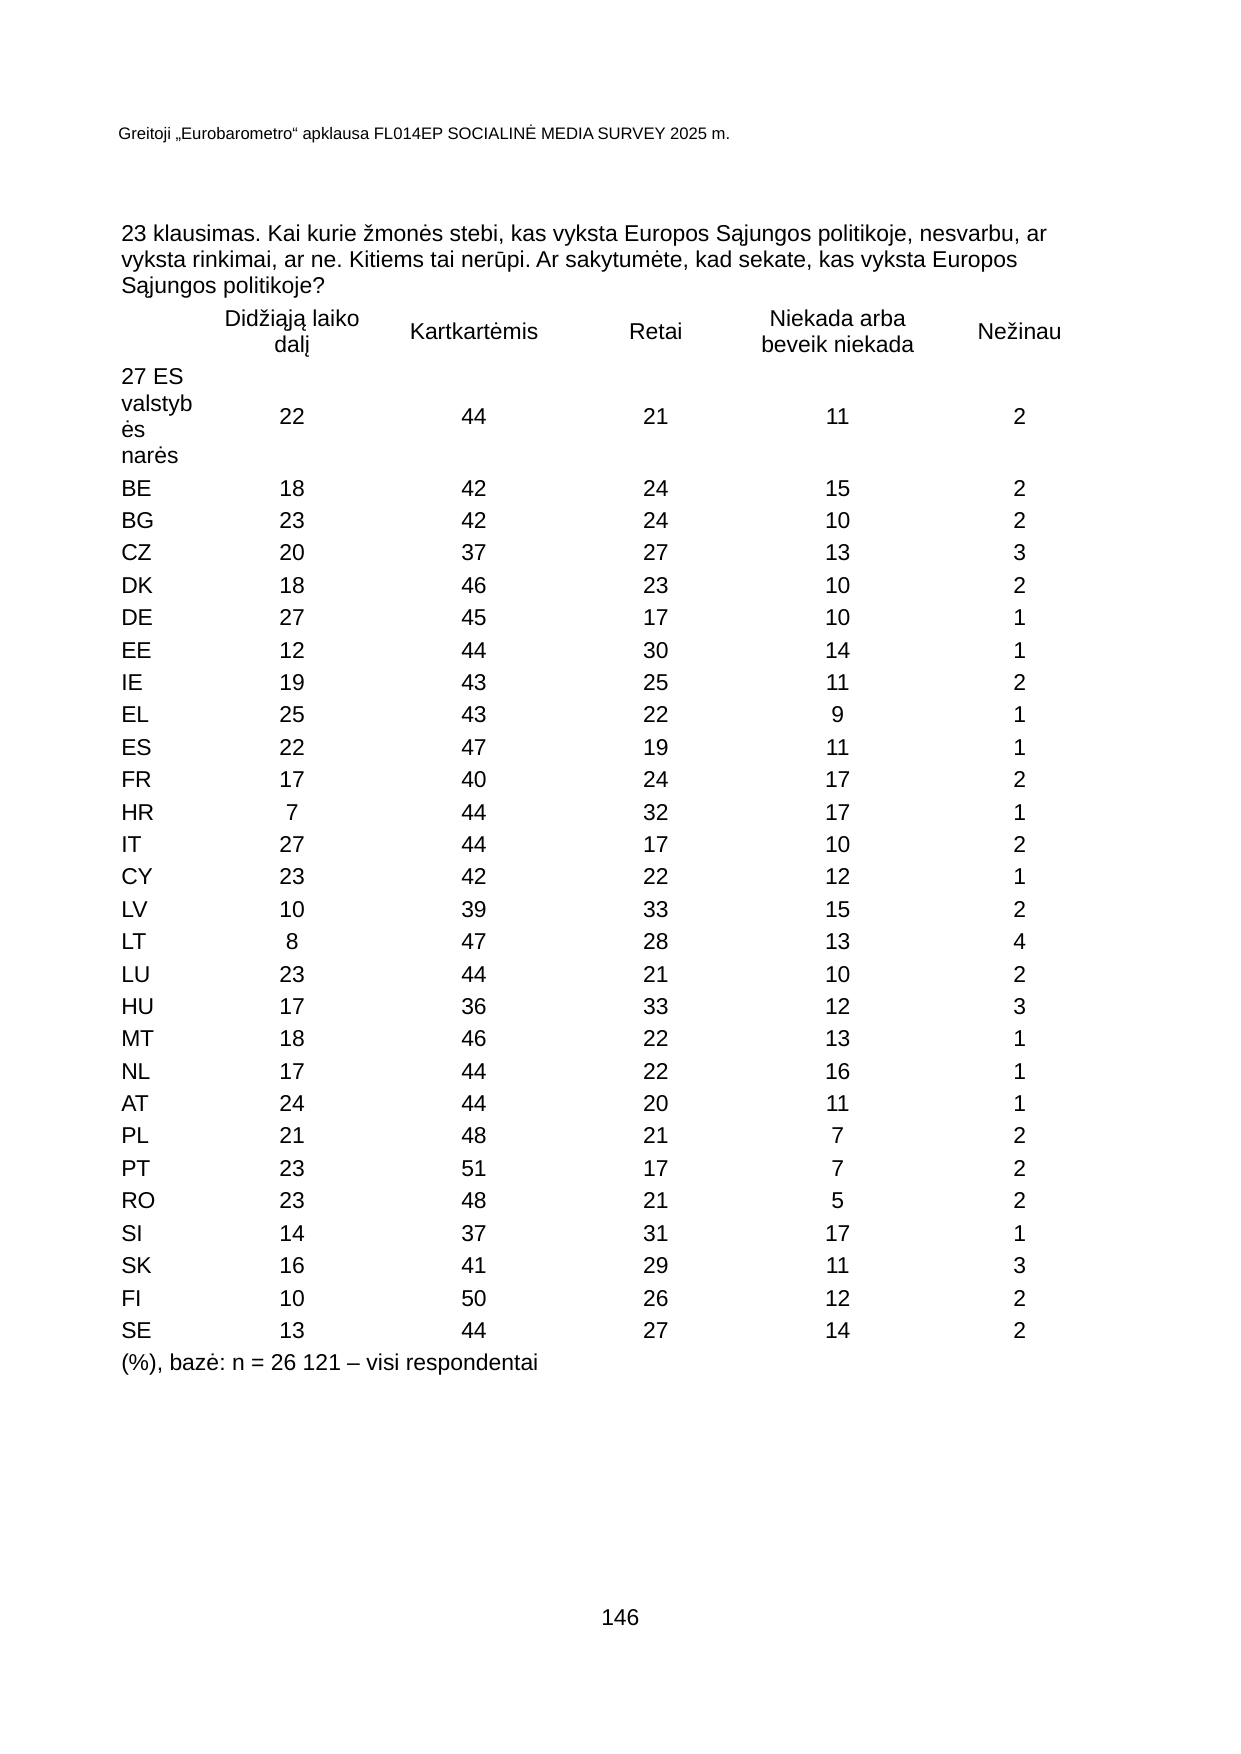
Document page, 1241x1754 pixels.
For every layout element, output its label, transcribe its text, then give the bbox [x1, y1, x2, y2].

table_cell 18 [201, 472, 383, 504]
table_cell 14 [747, 634, 928, 666]
table_cell EL [118, 698, 201, 731]
table_cell 44 [383, 1314, 565, 1346]
table_cell 17 [747, 763, 928, 796]
table_cell 11 [747, 731, 928, 763]
table_cell BG [118, 504, 201, 536]
table_cell 13 [201, 1314, 383, 1346]
table_cell 1 [929, 634, 1110, 666]
table_cell 1 [929, 731, 1110, 763]
table_cell 47 [383, 731, 565, 763]
table_cell 7 [747, 1152, 928, 1184]
table_cell 14 [201, 1217, 383, 1249]
table_cell 23 [201, 958, 383, 990]
table_cell 13 [747, 536, 928, 569]
table_cell 11 [747, 1249, 928, 1281]
table_cell 2 [929, 569, 1110, 601]
table_cell 7 [201, 796, 383, 828]
table_cell 19 [201, 666, 383, 698]
table_cell 37 [383, 1217, 565, 1249]
table_cell 42 [383, 472, 565, 504]
table_cell 27 [565, 536, 747, 569]
table_cell 21 [565, 958, 747, 990]
table_cell 10 [747, 504, 928, 536]
table_cell 5 [747, 1184, 928, 1217]
table_cell 17 [201, 990, 383, 1022]
table_cell 3 [929, 990, 1110, 1022]
table_cell 17 [201, 763, 383, 796]
table_cell 16 [201, 1249, 383, 1281]
table_cell 25 [565, 666, 747, 698]
table_cell LU [118, 958, 201, 990]
table_cell 21 [565, 360, 747, 472]
table_cell Didžiąją laiko dalį [201, 302, 383, 360]
table_cell 11 [747, 666, 928, 698]
table_cell Nežinau [929, 302, 1110, 360]
table_cell IT [118, 828, 201, 860]
table_cell Kartkartėmis [383, 302, 565, 360]
table_cell 14 [747, 1314, 928, 1346]
table_cell 13 [747, 1022, 928, 1055]
table_cell 33 [565, 990, 747, 1022]
table_cell 46 [383, 1022, 565, 1055]
table_cell PL [118, 1120, 201, 1152]
table_cell CZ [118, 536, 201, 569]
table_cell DK [118, 569, 201, 601]
table_cell 13 [747, 925, 928, 957]
table_cell Niekada arba beveik niekada [747, 302, 928, 360]
table_cell 23 [201, 1152, 383, 1184]
table_cell 2 [929, 958, 1110, 990]
table_cell 2 [929, 828, 1110, 860]
table_cell 51 [383, 1152, 565, 1184]
table_cell 10 [747, 601, 928, 633]
table_cell 1 [929, 1055, 1110, 1087]
table_cell 27 [565, 1314, 747, 1346]
table_cell RO [118, 1184, 201, 1217]
table_cell 22 [201, 360, 383, 472]
table_cell [118, 302, 201, 360]
table_cell 23 [201, 1184, 383, 1217]
table_cell 10 [747, 958, 928, 990]
table_cell 42 [383, 860, 565, 893]
table_cell 39 [383, 893, 565, 925]
table_cell 3 [929, 1249, 1110, 1281]
table_cell LT [118, 925, 201, 957]
table_cell PT [118, 1152, 201, 1184]
table_cell 26 [565, 1281, 747, 1314]
table_cell 28 [565, 925, 747, 957]
table_cell 22 [201, 731, 383, 763]
table_cell 44 [383, 958, 565, 990]
table_cell 1 [929, 698, 1110, 731]
table_cell 22 [565, 1022, 747, 1055]
table_cell 48 [383, 1184, 565, 1217]
table_cell CY [118, 860, 201, 893]
table_cell 44 [383, 828, 565, 860]
table_cell 23 [201, 860, 383, 893]
table_cell 22 [565, 860, 747, 893]
table_cell 15 [747, 893, 928, 925]
table_cell 10 [201, 1281, 383, 1314]
table_cell 50 [383, 1281, 565, 1314]
table_cell 1 [929, 1217, 1110, 1249]
table_cell EE [118, 634, 201, 666]
table_cell FR [118, 763, 201, 796]
table_header 23 klausimas. Kai kurie žmonės stebi, kas vyksta Europos Sąjungos politikoje, nesvarbu, ar vyksta rinkimai, ar ne. Kitiems tai nerūpi. Ar sakytumėte, kad sekate, kas vyksta Europos Sąjungos politikoje? [118, 217, 1110, 302]
table_cell 17 [565, 601, 747, 633]
table_cell MT [118, 1022, 201, 1055]
table_cell 30 [565, 634, 747, 666]
table_cell 1 [929, 796, 1110, 828]
table_cell 2 [929, 504, 1110, 536]
table_cell 20 [565, 1087, 747, 1119]
table_cell 37 [383, 536, 565, 569]
table_cell 44 [383, 634, 565, 666]
table_cell 32 [565, 796, 747, 828]
table_cell 4 [929, 925, 1110, 957]
table_cell 22 [565, 698, 747, 731]
table_cell 44 [383, 360, 565, 472]
table_cell 10 [201, 893, 383, 925]
table_cell 12 [747, 1281, 928, 1314]
table_cell 1 [929, 1022, 1110, 1055]
table_cell FI [118, 1281, 201, 1314]
table_cell 2 [929, 1120, 1110, 1152]
table_cell SE [118, 1314, 201, 1346]
table_cell AT [118, 1087, 201, 1119]
table_cell 21 [565, 1184, 747, 1217]
table_cell DE [118, 601, 201, 633]
table_cell 41 [383, 1249, 565, 1281]
table_cell 2 [929, 666, 1110, 698]
table_cell 10 [747, 569, 928, 601]
table_cell NL [118, 1055, 201, 1087]
table_cell 24 [201, 1087, 383, 1119]
table_cell 10 [747, 828, 928, 860]
table_cell 3 [929, 536, 1110, 569]
table_cell 23 [201, 504, 383, 536]
table_cell 43 [383, 698, 565, 731]
table_cell 12 [747, 990, 928, 1022]
table_cell HR [118, 796, 201, 828]
table_cell 33 [565, 893, 747, 925]
table_cell 20 [201, 536, 383, 569]
table_cell 44 [383, 1087, 565, 1119]
table_cell 11 [747, 1087, 928, 1119]
table_cell 2 [929, 472, 1110, 504]
table_cell 27 ES valstybės narės [118, 360, 201, 472]
table_cell 12 [201, 634, 383, 666]
table_cell BE [118, 472, 201, 504]
table_cell 42 [383, 504, 565, 536]
table_cell 27 [201, 828, 383, 860]
table_cell 2 [929, 893, 1110, 925]
table_cell 17 [201, 1055, 383, 1087]
table_cell 2 [929, 360, 1110, 472]
table_cell 46 [383, 569, 565, 601]
table_cell 25 [201, 698, 383, 731]
table_cell 1 [929, 860, 1110, 893]
table_cell 24 [565, 472, 747, 504]
table_cell 17 [747, 796, 928, 828]
table_cell 9 [747, 698, 928, 731]
table_cell 29 [565, 1249, 747, 1281]
table_cell 7 [747, 1120, 928, 1152]
table_cell 19 [565, 731, 747, 763]
table_cell 18 [201, 569, 383, 601]
table_cell 24 [565, 763, 747, 796]
table_cell 2 [929, 763, 1110, 796]
table_cell 17 [747, 1217, 928, 1249]
table_cell 48 [383, 1120, 565, 1152]
table_cell 2 [929, 1281, 1110, 1314]
table_cell 45 [383, 601, 565, 633]
table_cell 24 [565, 504, 747, 536]
table_cell LV [118, 893, 201, 925]
table_cell 23 [565, 569, 747, 601]
table_cell 21 [565, 1120, 747, 1152]
table_cell 22 [565, 1055, 747, 1087]
table_cell (%), bazė: n = 26 121 – visi respondentai [118, 1346, 1110, 1379]
table_cell 47 [383, 925, 565, 957]
table_cell HU [118, 990, 201, 1022]
table_cell 15 [747, 472, 928, 504]
table_cell Retai [565, 302, 747, 360]
table_cell SI [118, 1217, 201, 1249]
table_cell SK [118, 1249, 201, 1281]
table_cell IE [118, 666, 201, 698]
table_cell 12 [747, 860, 928, 893]
table_cell 27 [201, 601, 383, 633]
table_cell ES [118, 731, 201, 763]
table_cell 18 [201, 1022, 383, 1055]
table_cell 43 [383, 666, 565, 698]
table_cell 1 [929, 601, 1110, 633]
table_cell 1 [929, 1087, 1110, 1119]
table_cell 44 [383, 1055, 565, 1087]
table_cell 17 [565, 1152, 747, 1184]
table_cell 21 [201, 1120, 383, 1152]
table_cell 36 [383, 990, 565, 1022]
table_cell 17 [565, 828, 747, 860]
table_cell 44 [383, 796, 565, 828]
table_cell 11 [747, 360, 928, 472]
table_cell 8 [201, 925, 383, 957]
table_cell 2 [929, 1184, 1110, 1217]
table_cell 31 [565, 1217, 747, 1249]
table_cell 40 [383, 763, 565, 796]
table_cell 2 [929, 1152, 1110, 1184]
table_cell 16 [747, 1055, 928, 1087]
table_cell 2 [929, 1314, 1110, 1346]
